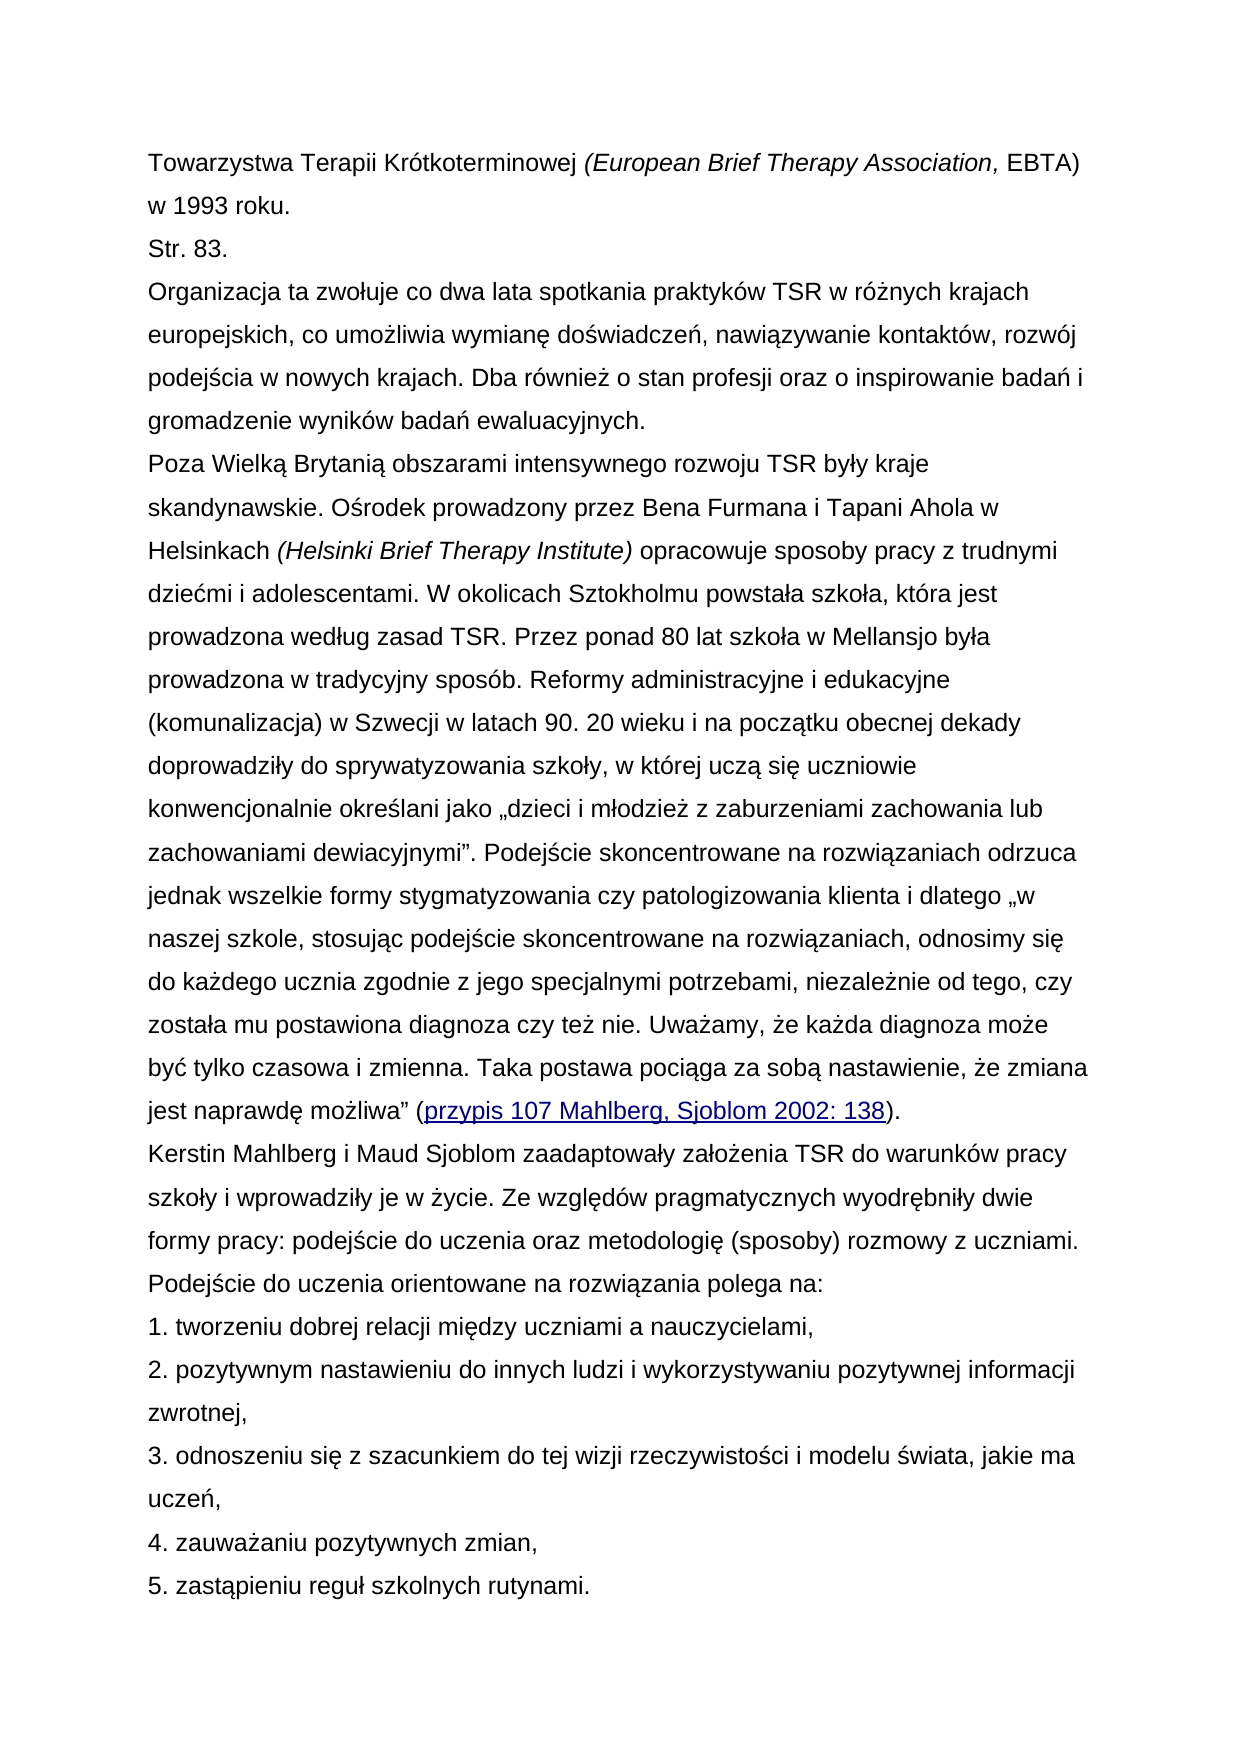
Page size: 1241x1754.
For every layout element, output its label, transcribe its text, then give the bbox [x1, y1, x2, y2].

text 2. pozytywnym nastawieniu do innych ludzi i wykorzystywaniu pozytywnej informacji zwrotnej, [148, 1355, 1093, 1427]
text 3. odnoszeniu się z szacunkiem do tej wizji rzeczywistości i modelu świata, jakie ma uczeń, [148, 1441, 1093, 1513]
text 5. zastąpieniu reguł szkolnych rutynami. [148, 1571, 1093, 1599]
text 4. zauważaniu pozytywnych zmian, [148, 1528, 1093, 1556]
text Kerstin Mahlberg i Maud Sjoblom zaadaptowały założenia TSR do warunków pracy szkoły i wprowadziły je w życie. Ze względów pragmatycznych wyodrębniły dwie formy pracy: podejście do uczenia oraz metodologię (sposoby) rozmowy z uczniami. Podejście do uczenia orientowane na rozwiązania polega na: [148, 1139, 1093, 1298]
text 1. tworzeniu dobrej relacji między uczniami a nauczycielami, [148, 1312, 1093, 1341]
text Str. 83. [148, 234, 1093, 263]
text Poza Wielką Brytanią obszarami intensywnego rozwoju TSR były kraje skandynawskie. Ośrodek prowadzony przez Bena Furmana i Tapani Ahola w Helsinkach (Helsinki Brief Therapy Institute) opracowuje sposoby pracy z trudnymi dziećmi i adolescentami. W okolicach Sztokholmu powstała szkoła, która jest prowadzona według zasad TSR. Przez ponad 80 lat szkoła w Mellansjo była prowadzona w tradycyjny sposób. Reformy administracyjne i edukacyjne (komunalizacja) w Szwecji w latach 90. 20 wieku i na początku obecnej dekady doprowadziły do sprywatyzowania szkoły, w której uczą się uczniowie konwencjonalnie określani jako „dzieci i młodzież z zaburzeniami zachowania lub zachowaniami dewiacyjnymi”. Podejście skoncentrowane na rozwiązaniach odrzuca jednak wszelkie formy stygmatyzowania czy patologizowania klienta i dlatego „w naszej szkole, stosując podejście skoncentrowane na rozwiązaniach, odnosimy się do każdego ucznia zgodnie z jego specjalnymi potrzebami, niezależnie od tego, czy została mu postawiona diagnoza czy też nie. Uważamy, że każda diagnoza może być tylko czasowa i zmienna. Taka postawa pociąga za sobą nastawienie, że zmiana jest naprawdę możliwa” (przypis 107 Mahlberg, Sjoblom 2002: 138). [148, 449, 1093, 1125]
text Towarzystwa Terapii Krótkoterminowej (European Brief Therapy Association, EBTA) w 1993 roku. [148, 148, 1093, 219]
text Organizacja ta zwołuje co dwa lata spotkania praktyków TSR w różnych krajach europejskich, co umożliwia wymianę doświadczeń, nawiązywanie kontaktów, rozwój podejścia w nowych krajach. Dba również o stan profesji oraz o inspirowanie badań i gromadzenie wyników badań ewaluacyjnych. [148, 277, 1093, 435]
